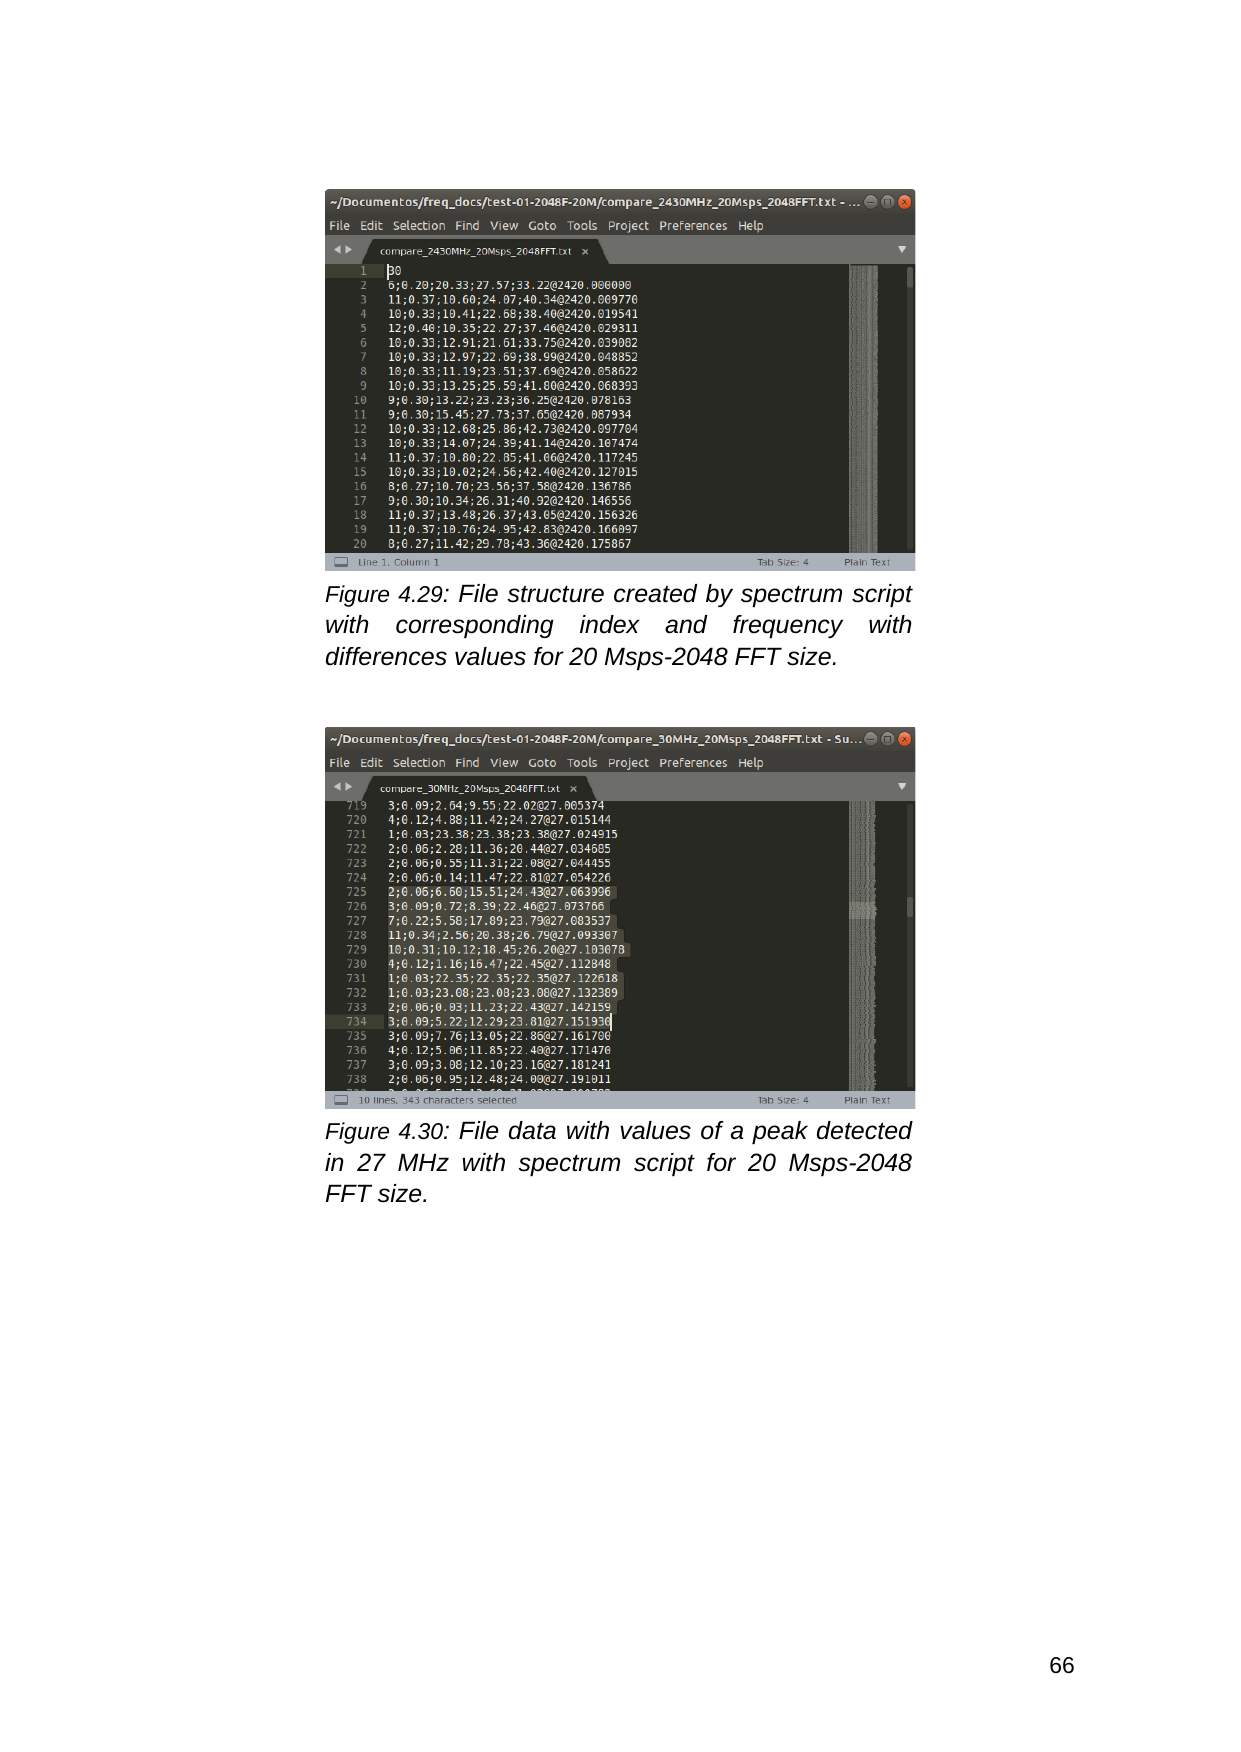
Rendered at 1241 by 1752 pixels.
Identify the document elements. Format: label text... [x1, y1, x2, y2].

picture [325, 189, 916, 571]
picture [325, 727, 916, 1109]
text Figure 4.30: File data with values of a peak detected in 27 MHz with spectrum script for 20 Msps-2048 FFT size. [325, 1109, 915, 1208]
text Figure 4.29: File structure created by spectrum script with corresponding index and frequency with differences values for 20 Msps-2048 FFT size. [325, 571, 915, 671]
